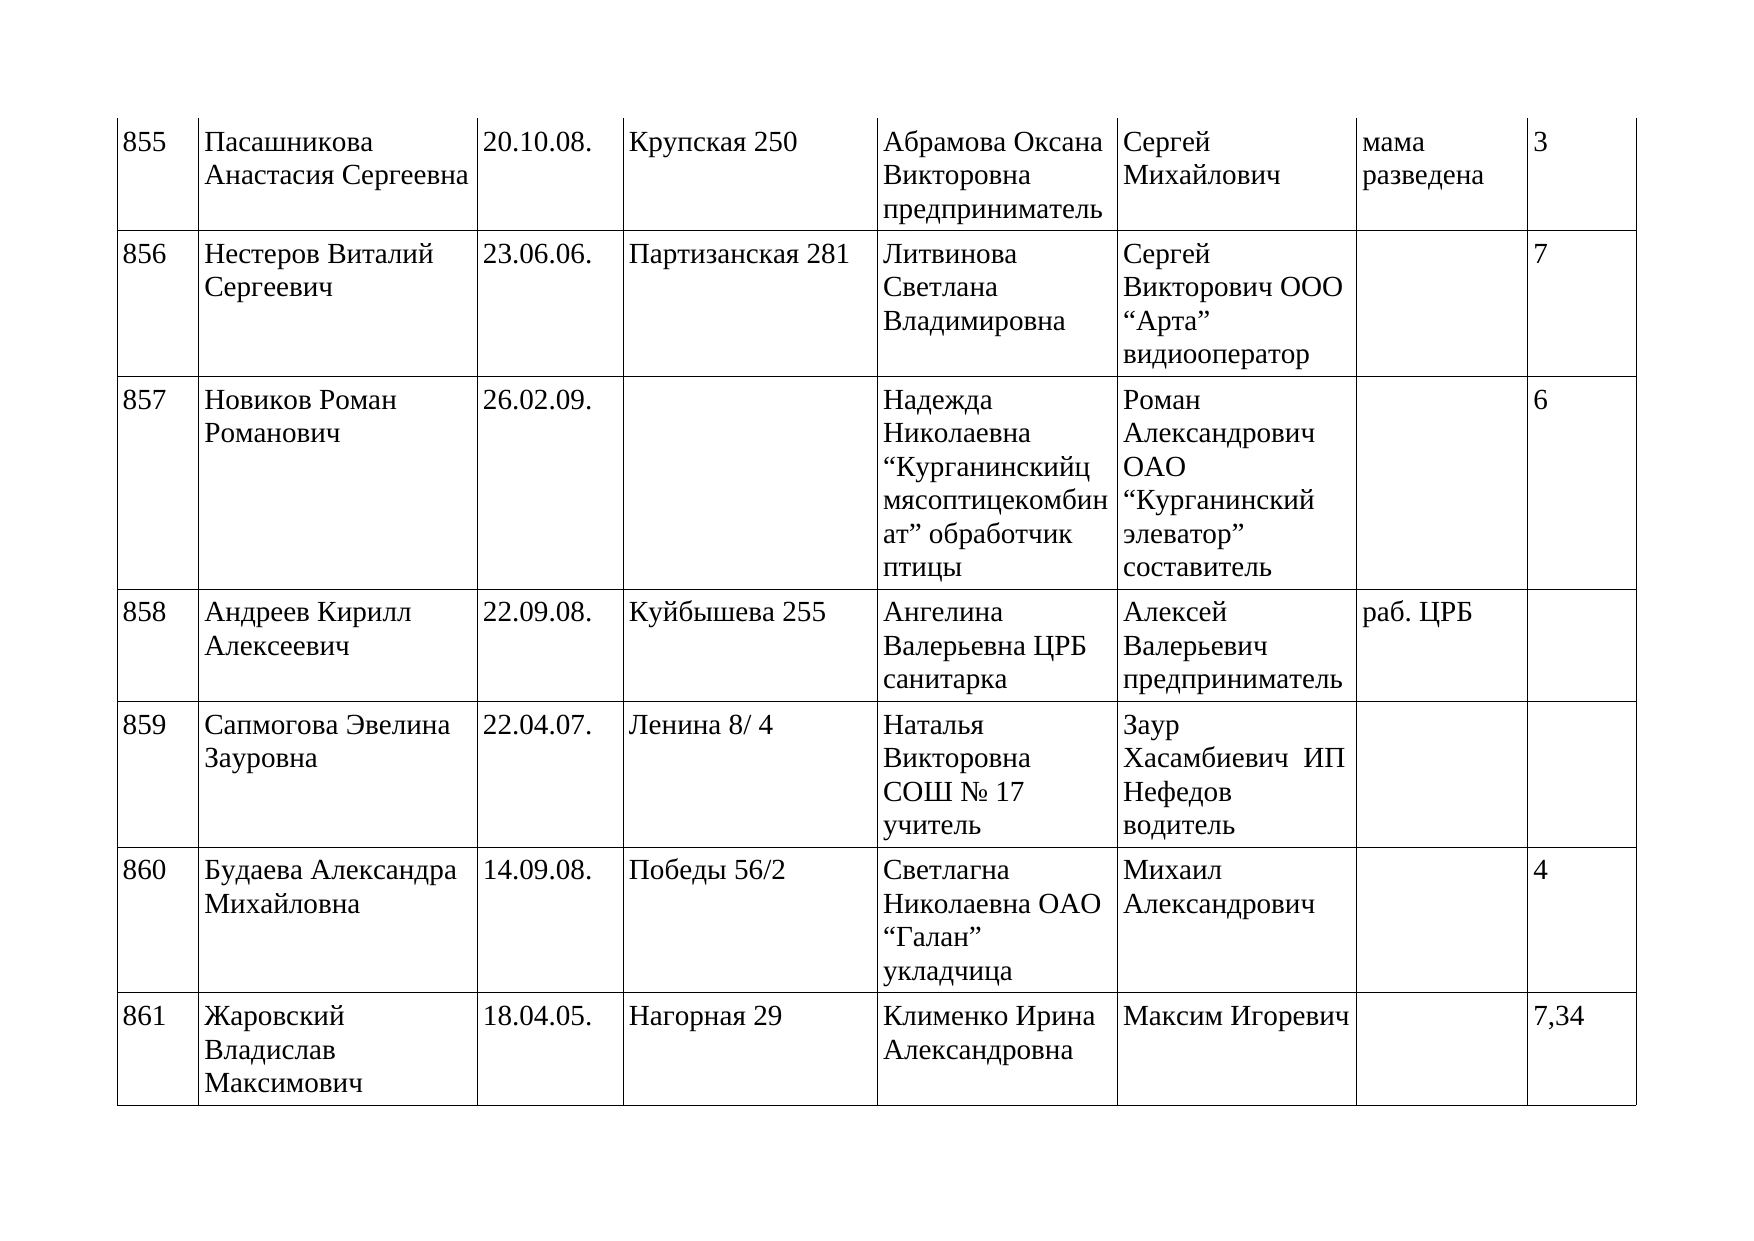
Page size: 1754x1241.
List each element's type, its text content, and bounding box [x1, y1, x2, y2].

table_cell 4 [1528, 848, 1636, 992]
table_cell 858 [118, 590, 198, 701]
table_cell 857 [118, 377, 198, 589]
table_cell 22.09.08. [478, 590, 623, 701]
table_cell 7 [1528, 231, 1636, 376]
table_cell Алексей Валерьевич предприниматель [1118, 590, 1356, 701]
table_cell Будаева Александра Михайловна [199, 848, 477, 992]
table_cell Ангелина Валерьевна ЦРБ санитарка [878, 590, 1117, 701]
table_cell 22.04.07. [478, 702, 623, 847]
table_cell [1528, 590, 1636, 701]
table_cell Нагорная 29 [624, 993, 877, 1105]
table_cell [1357, 702, 1527, 847]
table_cell Андреев Кирилл Алексеевич [199, 590, 477, 701]
table_cell раб. ЦРБ [1357, 590, 1527, 701]
table_cell Надежда Николаевна “Курганинскийц мясоптицекомбинат” обработчик птицы [878, 377, 1117, 589]
table_cell 855 [118, 118, 198, 230]
table_cell 861 [118, 993, 198, 1105]
table_cell [1357, 848, 1527, 992]
table_cell 6 [1528, 377, 1636, 589]
table_cell Крупская 250 [624, 118, 877, 230]
table_cell [1357, 377, 1527, 589]
table_cell [1357, 993, 1527, 1105]
table_cell [624, 377, 877, 589]
table_cell Максим Игоревич [1118, 993, 1356, 1105]
table_cell Куйбышева 255 [624, 590, 877, 701]
table_cell 26.02.09. [478, 377, 623, 589]
table_cell Сапмогова Эвелина Зауровна [199, 702, 477, 847]
table_cell Светлагна Николаевна ОАО “Галан” укладчица [878, 848, 1117, 992]
table_cell Абрамова Оксана Викторовна предприниматель [878, 118, 1117, 230]
table_cell Роман Александрович ОАО “Курганинский элеватор” составитель [1118, 377, 1356, 589]
table_cell Жаровский Владислав Максимович [199, 993, 477, 1105]
table_cell Ленина 8/ 4 [624, 702, 877, 847]
table_cell 23.06.06. [478, 231, 623, 376]
table_cell Новиков Роман Романович [199, 377, 477, 589]
table_cell Заур Хасамбиевич ИП Нефедов водитель [1118, 702, 1356, 847]
table_cell Сергей Викторович ООО “Арта” видиооператор [1118, 231, 1356, 376]
table_cell 20.10.08. [478, 118, 623, 230]
table_cell 856 [118, 231, 198, 376]
table_cell Пасашникова Анастасия Сергеевна [199, 118, 477, 230]
table_cell 860 [118, 848, 198, 992]
table_cell Литвинова Светлана Владимировна [878, 231, 1117, 376]
table_cell Клименко Ирина Александровна [878, 993, 1117, 1105]
table_cell Наталья Викторовна СОШ № 17 учитель [878, 702, 1117, 847]
table_cell 859 [118, 702, 198, 847]
table_cell [1528, 702, 1636, 847]
table_cell мама разведена [1357, 118, 1527, 230]
table_cell 3 [1528, 118, 1636, 230]
table_cell Партизанская 281 [624, 231, 877, 376]
table_cell Нестеров Виталий Сергеевич [199, 231, 477, 376]
table_cell Михаил Александрович [1118, 848, 1356, 992]
table_cell 7,34 [1528, 993, 1636, 1105]
table_cell Сергей Михайлович [1118, 118, 1356, 230]
table_cell 18.04.05. [478, 993, 623, 1105]
table_cell Победы 56/2 [624, 848, 877, 992]
table_cell [1357, 231, 1527, 376]
table_cell 14.09.08. [478, 848, 623, 992]
